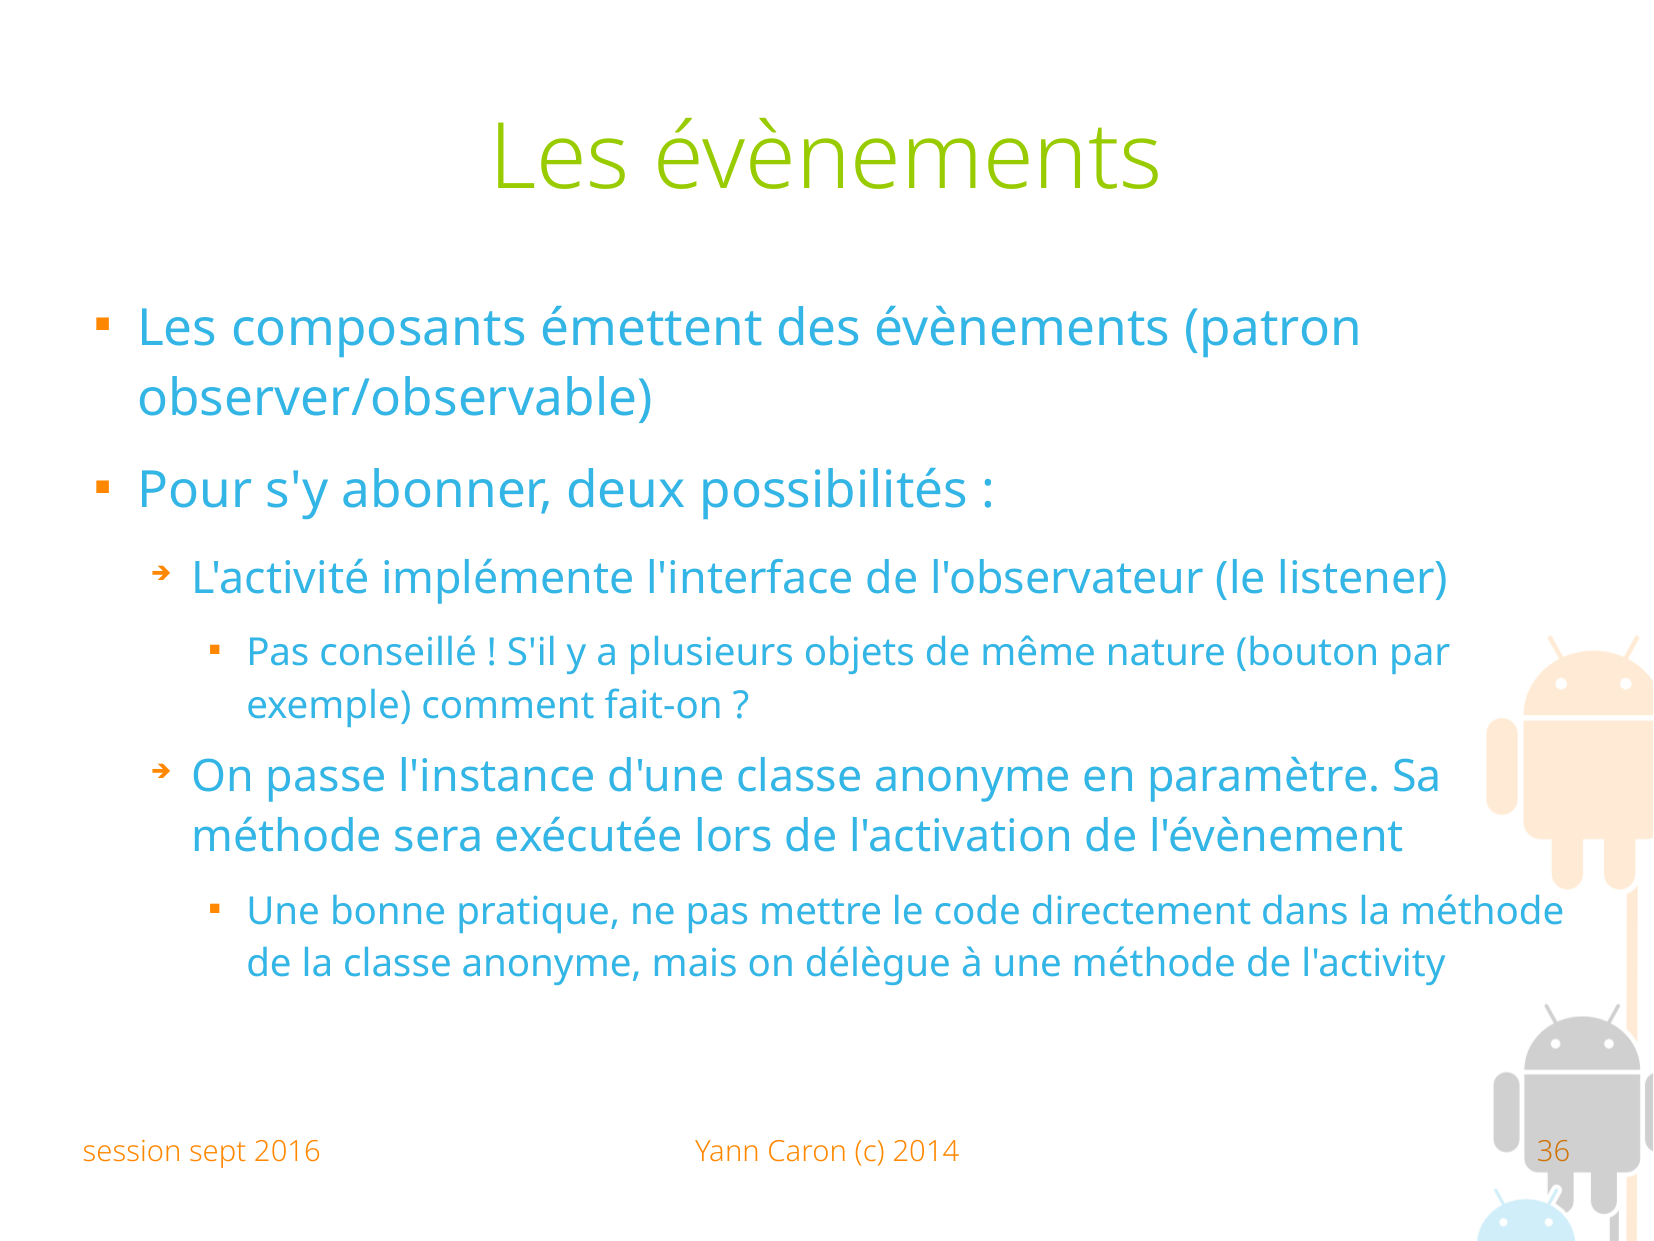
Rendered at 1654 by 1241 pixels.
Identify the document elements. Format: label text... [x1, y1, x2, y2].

list Les composants émettent des évènements (patron observer/observable) Pour s'y abonner, deux possibilités : L'activité implémente l'interface de l'observateur (le listener) Pas conseillé ! S'il y a plusieurs objets de même nature (bouton par exemple) comment fait-on ? On passe l'instance d'une classe anonyme en paramètre. Sa méthode sera exécutée lors de l'activation de l'évènement Une bonne pratique, ne pas mettre le code directement dans la méthode de la classe anonyme, mais on délègue à une méthode de l'activity [82, 290, 1571, 1010]
picture [240, 423, 1654, 1241]
title Les évènements [82, 49, 1571, 257]
